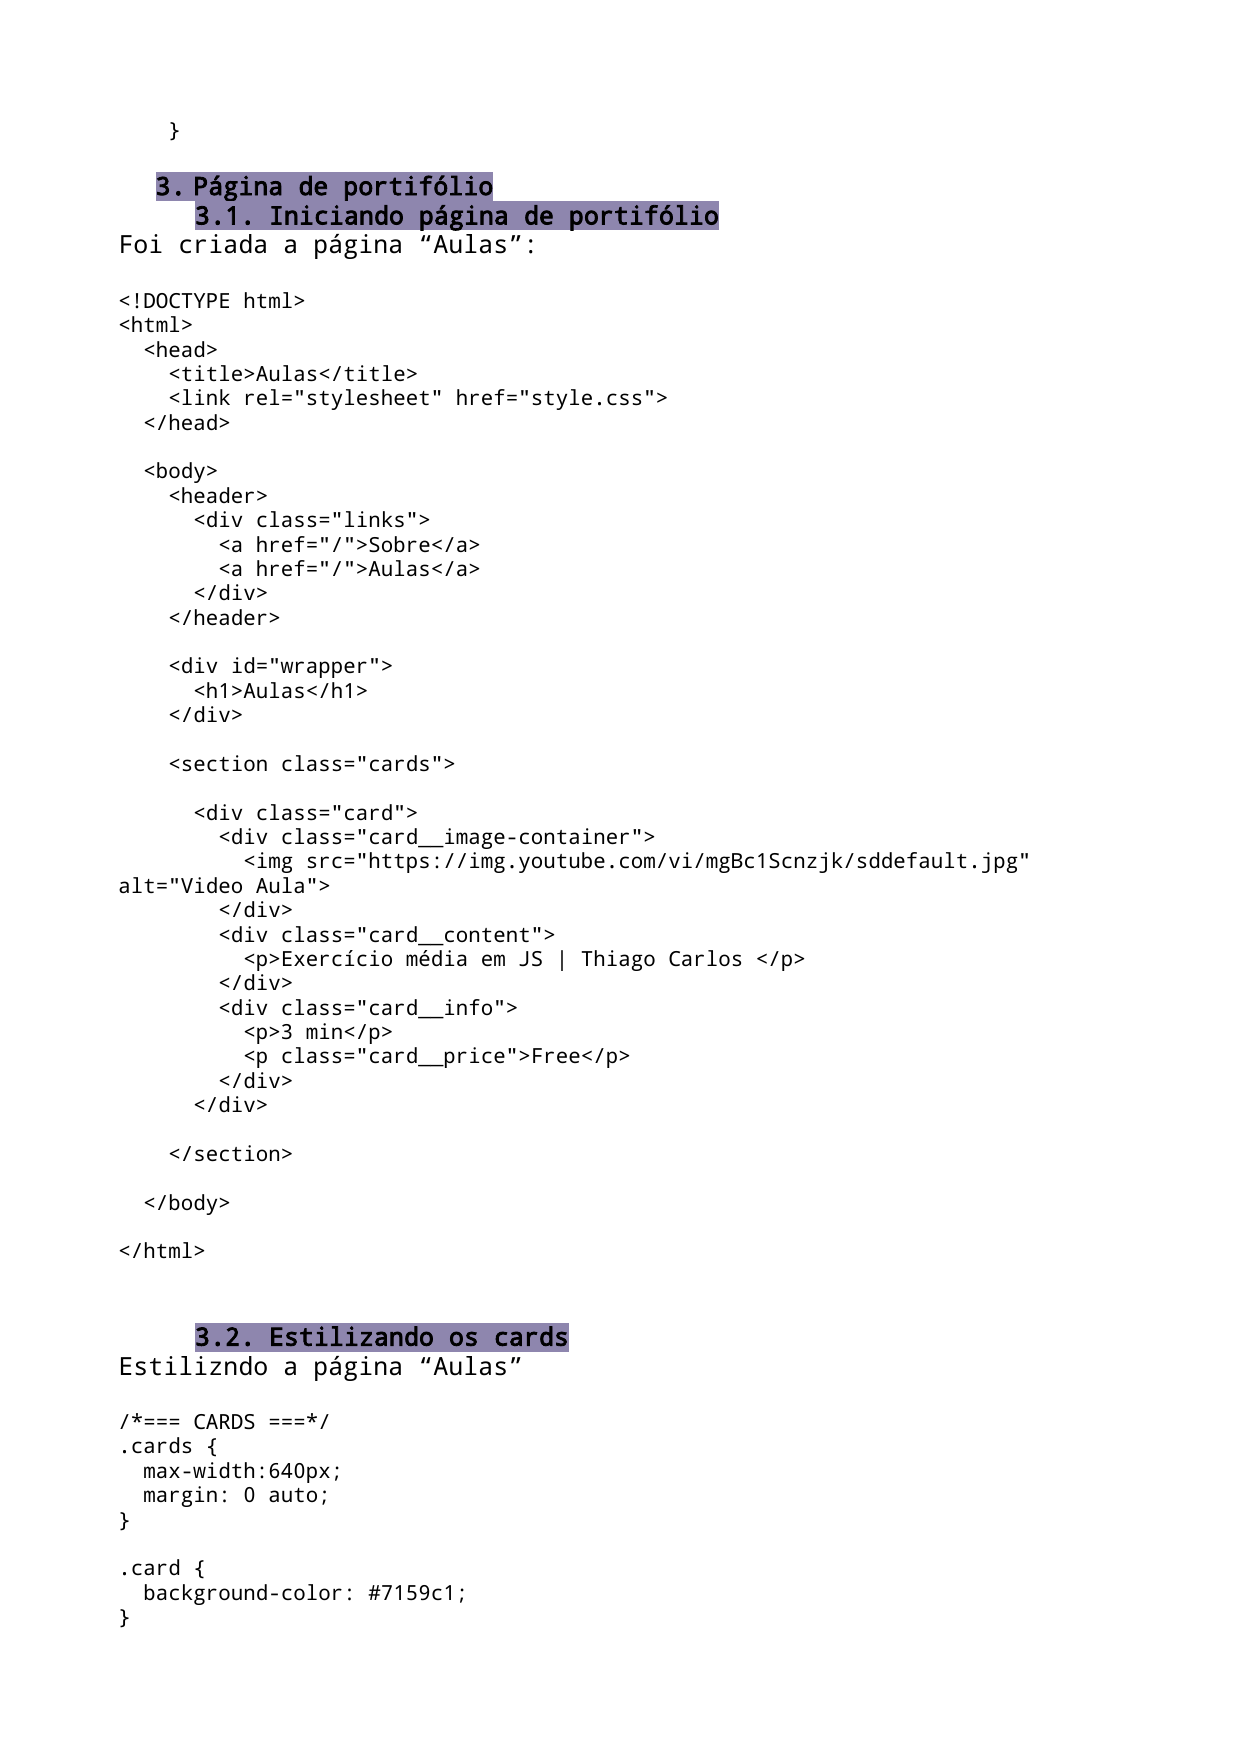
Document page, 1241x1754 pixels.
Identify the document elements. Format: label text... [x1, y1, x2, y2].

text <img src="https://img.youtube.com/vi/mgBc1Scnzjk/sddefault.jpg" alt="Video Aula"> [118, 849, 1122, 898]
text } [118, 1508, 1122, 1532]
text <p>3 min</p> [118, 1020, 1122, 1044]
text <div class="card__content"> [118, 923, 1122, 947]
text <head> [118, 338, 1122, 362]
text <div id="wrapper"> [118, 654, 1122, 679]
text <link rel="stylesheet" href="style.css"> [118, 386, 1122, 411]
text <body> [118, 459, 1122, 484]
text <div class="card__image-container"> [118, 825, 1122, 849]
text <div class="card"> [118, 801, 1122, 825]
list Estilizando os cards [195, 1322, 1122, 1352]
text </head> [118, 411, 1122, 435]
text margin: 0 auto; [118, 1483, 1122, 1508]
text <html> [118, 313, 1122, 338]
text <div class="card__info"> [118, 996, 1122, 1020]
text </div> [118, 703, 1122, 728]
text <header> [118, 484, 1122, 508]
list Estilizndo a página “Aulas” [118, 1352, 1122, 1381]
text <a href="/">Aulas</a> [118, 557, 1122, 581]
text Foi criada a página “Aulas”: [118, 230, 1122, 259]
text max-width:640px; [118, 1459, 1122, 1483]
text </div> [118, 581, 1122, 606]
text </div> [118, 1093, 1122, 1118]
text <p>Exercício média em JS | Thiago Carlos </p> [118, 947, 1122, 971]
text </header> [118, 606, 1122, 630]
text </section> [118, 1142, 1122, 1166]
text </html> [118, 1239, 1122, 1264]
text <title>Aulas</title> [118, 362, 1122, 386]
text </div> [118, 971, 1122, 996]
text } [118, 1605, 1122, 1629]
list Página de portifólio [193, 172, 1122, 201]
text /*=== CARDS ===*/ [118, 1410, 1122, 1434]
list Iniciando página de portifólio [269, 201, 1122, 230]
text background-color: #7159c1; [118, 1581, 1122, 1605]
text <!DOCTYPE html> [118, 289, 1122, 313]
text .card { [118, 1556, 1122, 1581]
text } [118, 118, 1122, 142]
text <p class="card__price">Free</p> [118, 1044, 1122, 1069]
text </div> [118, 898, 1122, 923]
text </div> [118, 1069, 1122, 1093]
text <h1>Aulas</h1> [118, 679, 1122, 703]
text .cards { [118, 1434, 1122, 1459]
text <section class="cards"> [118, 752, 1122, 776]
text <div class="links"> [118, 508, 1122, 533]
text <a href="/">Sobre</a> [118, 533, 1122, 557]
text </body> [118, 1191, 1122, 1215]
